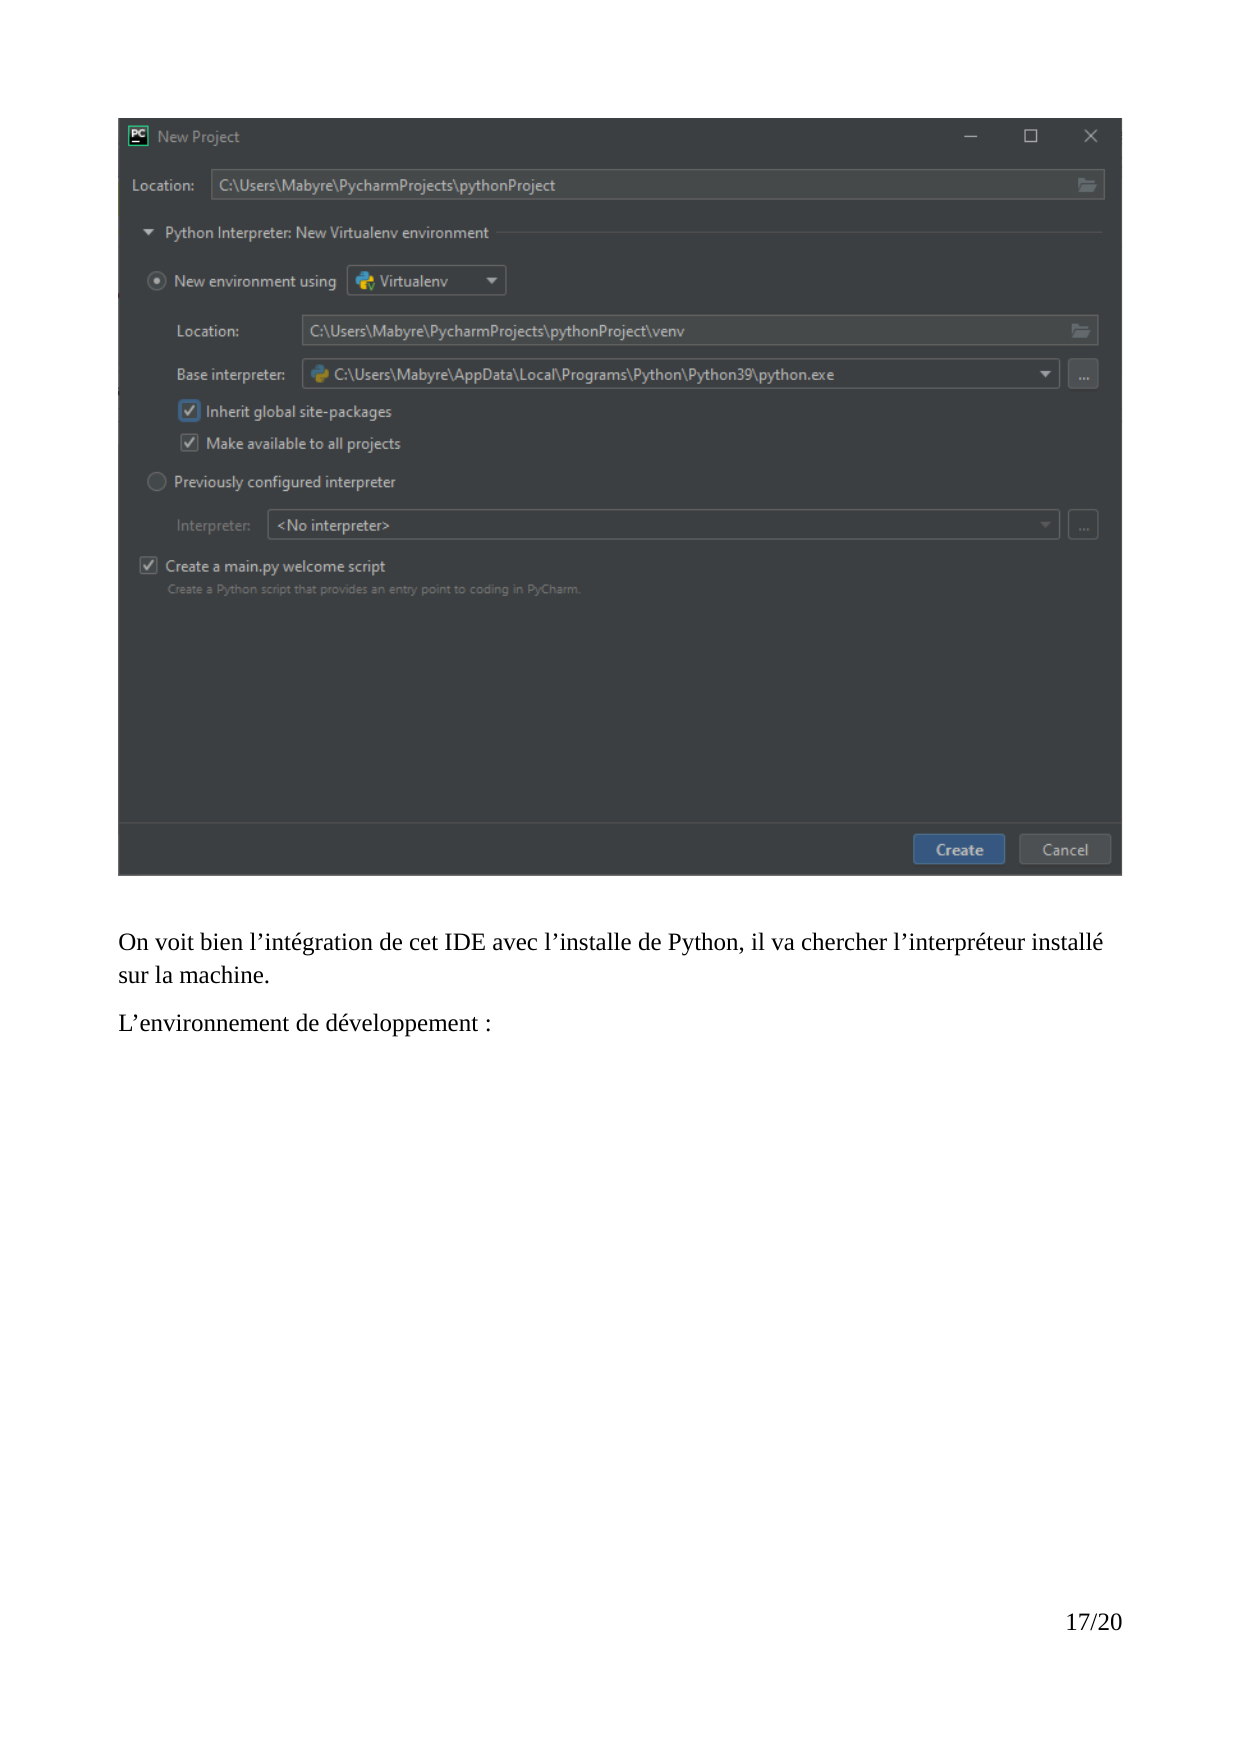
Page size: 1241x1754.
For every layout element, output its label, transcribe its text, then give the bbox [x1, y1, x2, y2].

text L’environnement de développement : [118, 1008, 1122, 1037]
picture [118, 118, 1123, 876]
text On voit bien l’intégration de cet IDE avec l’installe de Python, il va chercher l’interpréteur installé sur la machine. [118, 927, 1122, 989]
